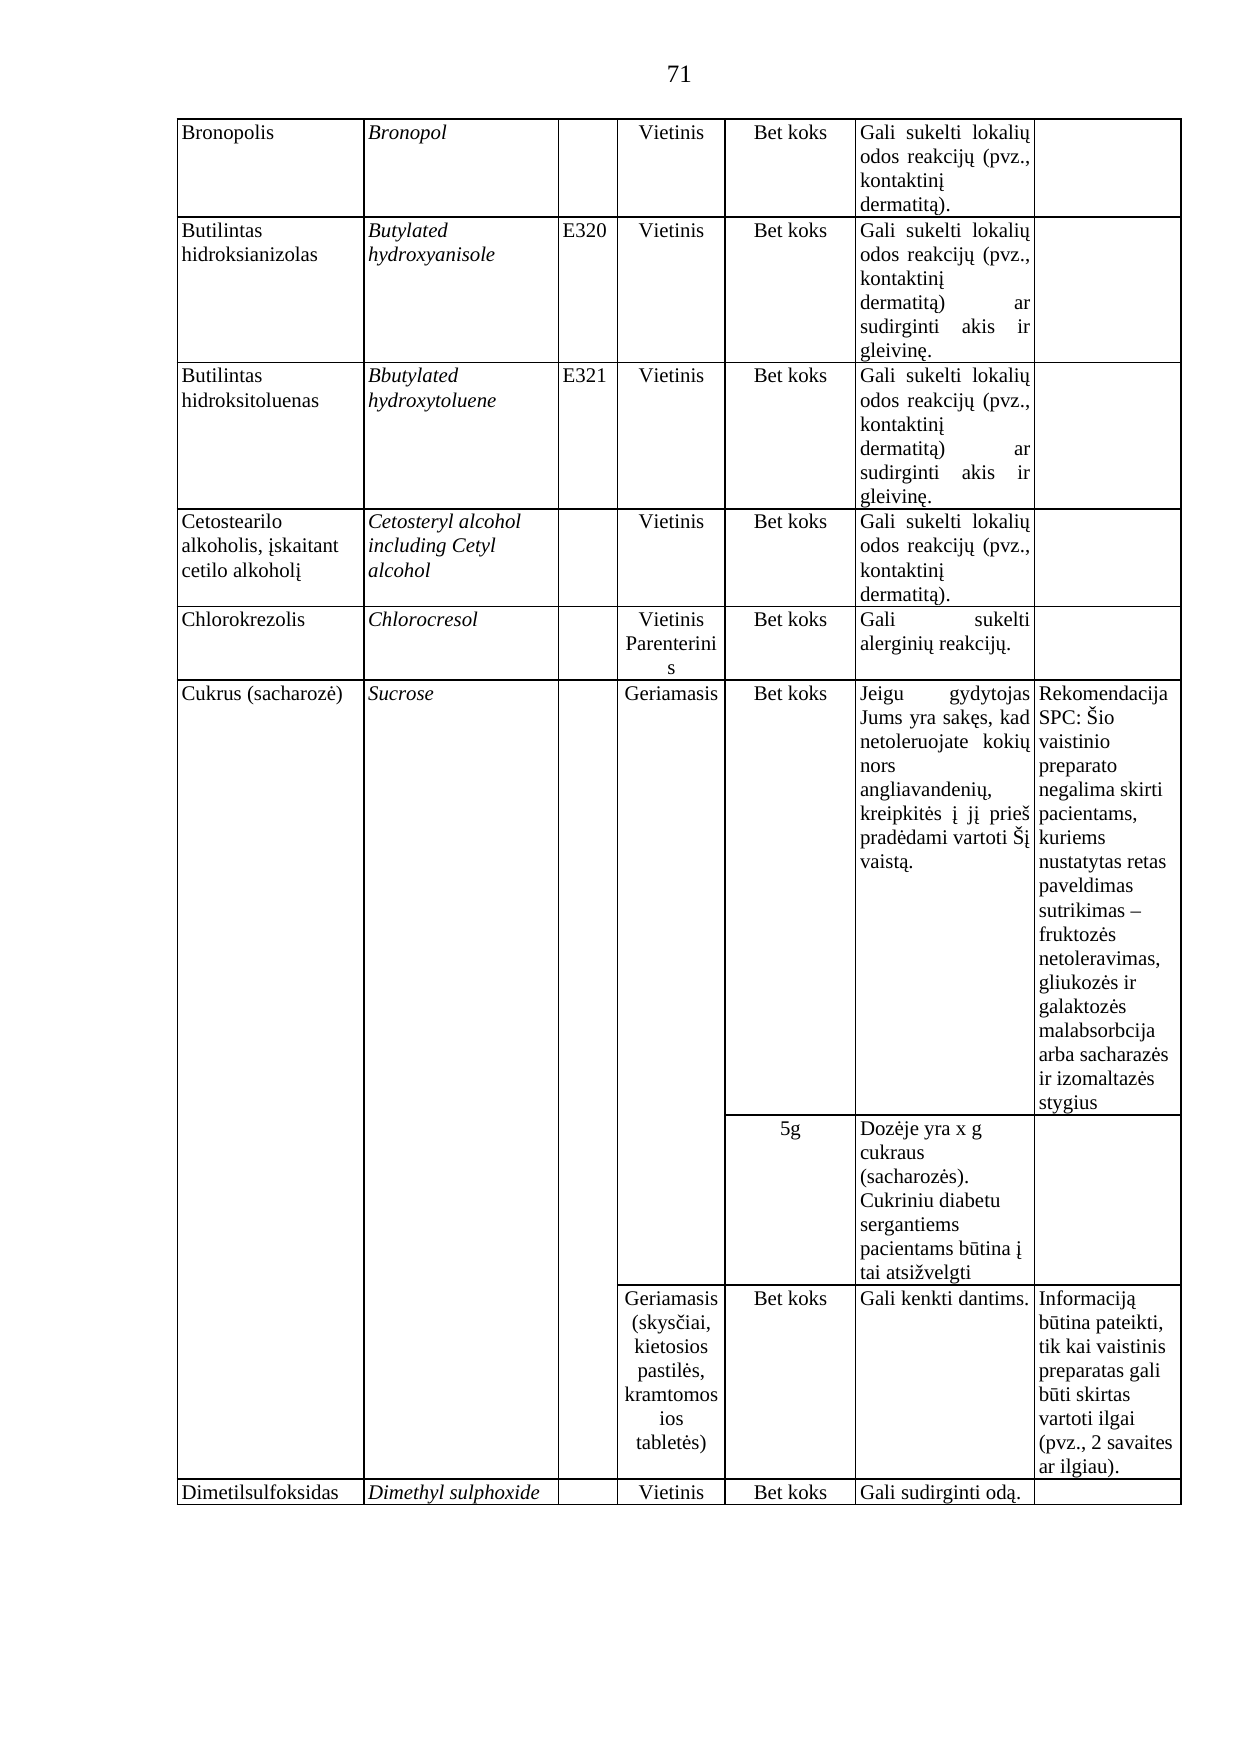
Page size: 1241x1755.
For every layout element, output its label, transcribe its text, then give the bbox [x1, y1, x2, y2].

table_cell Gali kenkti dantims. [856, 1286, 1034, 1478]
table_cell E320 [559, 218, 617, 362]
table_cell Bet koks [726, 363, 855, 508]
table_cell Bronopolis [178, 120, 363, 216]
table_cell Bet koks [726, 510, 855, 606]
table_cell [613, 1480, 617, 1504]
table_cell Cetostearilo alkoholis, įskaitant cetilo alkoholį [178, 510, 363, 606]
table_cell Gali sukelti alerginių reakcijų. [856, 607, 1034, 679]
table_cell Bronopol [365, 120, 558, 216]
table_cell [1035, 120, 1180, 216]
table_cell E321 [559, 363, 617, 508]
table_cell [559, 120, 617, 216]
table_cell Chlorocresol [365, 607, 558, 679]
table_cell 5g [726, 1116, 855, 1284]
table_cell Bet koks [726, 218, 855, 362]
table_cell Cetosteryl alcohol including Cetyl alcohol [365, 510, 558, 606]
table_cell Vietinis [618, 120, 724, 216]
table_cell Cukrus (sacharozė) [178, 681, 363, 1478]
table_cell [559, 681, 617, 1478]
table_cell Sucrose [365, 681, 558, 1478]
table_cell Bet koks [726, 1286, 855, 1478]
table_cell [1035, 218, 1180, 362]
table_cell Jeigu gydytojas Jums yra sakęs, kad netoleruojate kokių nors angliavandenių, kreipkitės į jį prieš pradėdami vartoti Šį vaistą. [856, 681, 1034, 1114]
table_cell [559, 607, 617, 679]
table_cell Chlorokrezolis [178, 607, 363, 679]
table_cell Butilintas hidroksitoluenas [178, 363, 363, 508]
table_cell [1035, 1116, 1180, 1284]
table_cell [559, 510, 617, 606]
table_cell Vietinis [618, 510, 724, 606]
table_cell Bet koks [726, 607, 855, 679]
table_cell Butilintas hidroksianizolas [178, 218, 363, 362]
table_cell Bet koks [726, 681, 855, 1114]
table_cell [1035, 363, 1180, 508]
table_cell Geriamasis (skysčiai, kietosios pastilės, kramtomosios tabletės) [618, 1286, 724, 1478]
table_cell Bbutylated hydroxytoluene [365, 363, 558, 508]
table_cell Geriamasis [618, 681, 724, 1284]
table_cell Vietinis [618, 363, 724, 508]
table_cell Vietinis [618, 218, 724, 362]
table_cell [1035, 510, 1180, 606]
table_cell [1035, 607, 1180, 679]
table_cell Butylated hydroxyanisole [365, 218, 558, 362]
table_cell Bet koks [726, 120, 855, 216]
